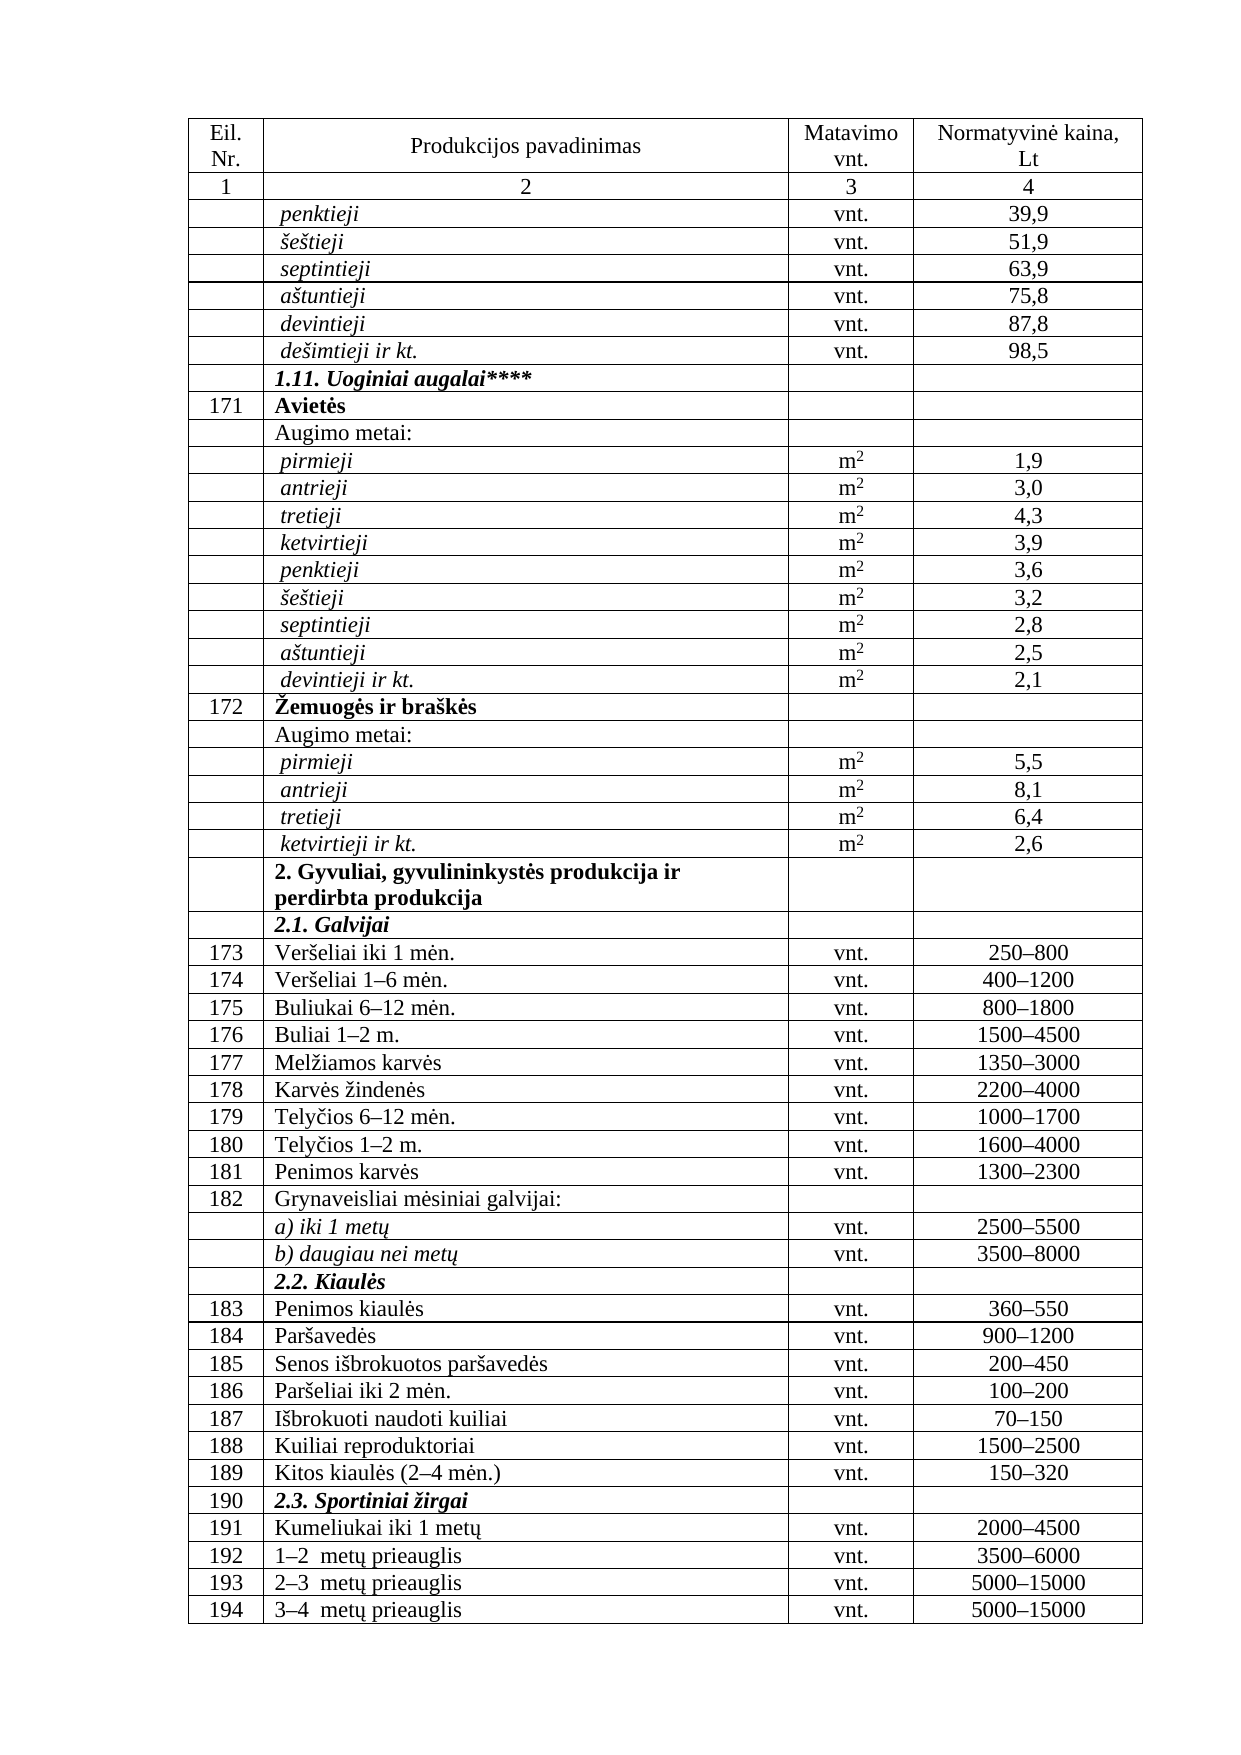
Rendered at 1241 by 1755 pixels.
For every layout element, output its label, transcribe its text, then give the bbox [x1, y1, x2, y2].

table_cell 1–2 metų prieauglis [264, 1542, 788, 1568]
table_cell [189, 830, 263, 857]
table_cell 2500–5500 [914, 1213, 1142, 1239]
table_cell m2 [789, 556, 913, 583]
table_cell Melžiamos karvės [264, 1049, 788, 1075]
table_cell 70–150 [914, 1405, 1142, 1431]
table_cell [189, 858, 263, 911]
table_cell 1,9 [914, 447, 1142, 473]
table_cell Išbrokuoti naudoti kuiliai [264, 1405, 788, 1431]
table_cell [914, 694, 1142, 720]
table_header Matavimo vnt. [789, 119, 913, 172]
table_cell Penimos karvės [264, 1158, 788, 1184]
table_cell antrieji [264, 776, 788, 802]
table_cell vnt. [789, 1514, 913, 1541]
table_cell [189, 748, 263, 774]
table_cell vnt. [789, 1103, 913, 1130]
table_cell m2 [789, 502, 913, 528]
table_cell vnt. [789, 1596, 913, 1623]
table_cell vnt. [789, 200, 913, 227]
table_cell m2 [789, 611, 913, 638]
table_cell [189, 803, 263, 829]
table_cell 400–1200 [914, 966, 1142, 993]
table_cell [189, 556, 263, 583]
table_cell m2 [789, 748, 913, 774]
table_cell 3,0 [914, 474, 1142, 501]
table_cell [789, 858, 913, 911]
table_cell 3–4 metų prieauglis [264, 1596, 788, 1623]
table_cell penktieji [264, 200, 788, 227]
table_cell [189, 310, 263, 336]
table_cell 3,2 [914, 584, 1142, 610]
table_cell 250–800 [914, 939, 1142, 965]
table_cell Augimo metai: [264, 420, 788, 446]
table_cell 3500–8000 [914, 1240, 1142, 1267]
table_cell vnt. [789, 1240, 913, 1267]
table_cell devintieji [264, 310, 788, 336]
table_cell vnt. [789, 1350, 913, 1376]
table_cell vnt. [789, 1021, 913, 1047]
table_cell vnt. [789, 310, 913, 336]
table_cell vnt. [789, 228, 913, 254]
table_cell 2.3. Sportiniai žirgai [264, 1487, 788, 1513]
table_cell 8,1 [914, 776, 1142, 802]
table_cell Kuiliai reproduktoriai [264, 1432, 788, 1458]
table_cell [789, 694, 913, 720]
table_cell 177 [189, 1049, 263, 1075]
table_cell [789, 912, 913, 938]
table_cell 188 [189, 1432, 263, 1458]
table_cell 178 [189, 1076, 263, 1102]
table_cell [189, 228, 263, 254]
table_cell 1300–2300 [914, 1158, 1142, 1184]
table_cell m2 [789, 474, 913, 501]
table_cell 1 [189, 173, 263, 199]
table_cell [914, 1186, 1142, 1212]
table_cell m2 [789, 447, 913, 473]
table_cell septintieji [264, 255, 788, 281]
table_cell 183 [189, 1295, 263, 1321]
table_cell penktieji [264, 556, 788, 583]
table_cell Žemuogės ir braškės [264, 694, 788, 720]
table_cell [189, 255, 263, 281]
table_cell Veršeliai iki 1 mėn. [264, 939, 788, 965]
table_cell vnt. [789, 1131, 913, 1157]
table_cell 187 [189, 1405, 263, 1431]
table_cell pirmieji [264, 748, 788, 774]
table_cell šeštieji [264, 584, 788, 610]
table_cell vnt. [789, 1405, 913, 1431]
table_cell 3,9 [914, 529, 1142, 555]
table_cell 190 [189, 1487, 263, 1513]
table_cell [789, 365, 913, 391]
table_cell vnt. [789, 283, 913, 309]
table_cell 179 [189, 1103, 263, 1130]
table_cell šeštieji [264, 228, 788, 254]
table_cell 172 [189, 694, 263, 720]
table_cell [189, 474, 263, 501]
table_cell [189, 529, 263, 555]
table_cell [189, 283, 263, 309]
table_cell m2 [789, 803, 913, 829]
table_cell Senos išbrokuotos paršavedės [264, 1350, 788, 1376]
table_cell ketvirtieji [264, 529, 788, 555]
table_cell [189, 1213, 263, 1239]
table_cell vnt. [789, 255, 913, 281]
table_cell [189, 666, 263, 692]
table_cell aštuntieji [264, 639, 788, 665]
table_cell 5000–15000 [914, 1596, 1142, 1623]
table_cell 2 [264, 173, 788, 199]
table_cell 180 [189, 1131, 263, 1157]
table_cell devintieji ir kt. [264, 666, 788, 692]
table_cell [789, 1268, 913, 1294]
table_cell 175 [189, 994, 263, 1020]
table_cell 2,6 [914, 830, 1142, 857]
table_cell Buliai 1–2 m. [264, 1021, 788, 1047]
table_cell [789, 721, 913, 747]
table_cell 2000–4500 [914, 1514, 1142, 1541]
table_cell Telyčios 1–2 m. [264, 1131, 788, 1157]
table_cell 194 [189, 1596, 263, 1623]
table_cell 87,8 [914, 310, 1142, 336]
table_cell pirmieji [264, 447, 788, 473]
table_cell 1500–4500 [914, 1021, 1142, 1047]
table_cell m2 [789, 529, 913, 555]
table_cell aštuntieji [264, 283, 788, 309]
table_cell vnt. [789, 1213, 913, 1239]
table_cell Telyčios 6–12 mėn. [264, 1103, 788, 1130]
table_cell 2–3 metų prieauglis [264, 1569, 788, 1595]
table_cell vnt. [789, 1460, 913, 1486]
table_cell 900–1200 [914, 1323, 1142, 1349]
table_header Eil. Nr. [189, 119, 263, 172]
table_cell b) daugiau nei metų [264, 1240, 788, 1267]
table_cell 185 [189, 1350, 263, 1376]
table_cell 75,8 [914, 283, 1142, 309]
table_cell 800–1800 [914, 994, 1142, 1020]
table_cell vnt. [789, 1569, 913, 1595]
table_cell ketvirtieji ir kt. [264, 830, 788, 857]
table_cell Augimo metai: [264, 721, 788, 747]
table_cell tretieji [264, 803, 788, 829]
table_cell [914, 392, 1142, 418]
table_cell vnt. [789, 1158, 913, 1184]
table_cell tretieji [264, 502, 788, 528]
table_cell 191 [189, 1514, 263, 1541]
table_cell m2 [789, 639, 913, 665]
table_cell vnt. [789, 966, 913, 993]
table_cell Grynaveisliai mėsiniai galvijai: [264, 1186, 788, 1212]
table_cell [189, 912, 263, 938]
table_cell m2 [789, 584, 913, 610]
table_cell 100–200 [914, 1377, 1142, 1404]
table_cell [189, 639, 263, 665]
table_cell 3 [789, 173, 913, 199]
table_cell 63,9 [914, 255, 1142, 281]
table_cell [914, 1268, 1142, 1294]
table_cell [189, 200, 263, 227]
table_cell 184 [189, 1323, 263, 1349]
table_cell [789, 392, 913, 418]
table_cell dešimtieji ir kt. [264, 337, 788, 364]
table_cell vnt. [789, 1049, 913, 1075]
table_cell [189, 420, 263, 446]
table_cell m2 [789, 776, 913, 802]
table_cell 1350–3000 [914, 1049, 1142, 1075]
table_cell 51,9 [914, 228, 1142, 254]
table_cell 4 [914, 173, 1142, 199]
table_cell 2.1. Galvijai [264, 912, 788, 938]
table_cell 98,5 [914, 337, 1142, 364]
table_cell 2,5 [914, 639, 1142, 665]
table_cell [789, 1186, 913, 1212]
table_cell 5000–15000 [914, 1569, 1142, 1595]
table_cell [189, 1240, 263, 1267]
table_cell [914, 420, 1142, 446]
table_cell [914, 1487, 1142, 1513]
table_cell vnt. [789, 1323, 913, 1349]
table_cell 173 [189, 939, 263, 965]
table_header Normatyvinė kaina, Lt [914, 119, 1142, 172]
table_cell 192 [189, 1542, 263, 1568]
table_cell 1600–4000 [914, 1131, 1142, 1157]
table_cell 3500–6000 [914, 1542, 1142, 1568]
table_cell 186 [189, 1377, 263, 1404]
table_cell 2. Gyvuliai, gyvulininkystės produkcija ir perdirbta produkcija [264, 858, 788, 911]
table_cell Buliukai 6–12 mėn. [264, 994, 788, 1020]
table_cell 39,9 [914, 200, 1142, 227]
table_cell [189, 365, 263, 391]
table_cell 200–450 [914, 1350, 1142, 1376]
table_cell 5,5 [914, 748, 1142, 774]
table_cell 360–550 [914, 1295, 1142, 1321]
table_cell 181 [189, 1158, 263, 1184]
table_cell 2,1 [914, 666, 1142, 692]
table_cell [914, 721, 1142, 747]
table_cell [189, 447, 263, 473]
table_cell vnt. [789, 939, 913, 965]
table_cell 193 [189, 1569, 263, 1595]
table_cell 150–320 [914, 1460, 1142, 1486]
table_cell Karvės žindenės [264, 1076, 788, 1102]
table_cell [789, 1487, 913, 1513]
table_cell 171 [189, 392, 263, 418]
table_cell Paršeliai iki 2 mėn. [264, 1377, 788, 1404]
table_cell 3,6 [914, 556, 1142, 583]
table_cell [189, 337, 263, 364]
table_cell vnt. [789, 1295, 913, 1321]
table_cell vnt. [789, 1377, 913, 1404]
table_cell septintieji [264, 611, 788, 638]
table_cell vnt. [789, 1076, 913, 1102]
table_cell [189, 611, 263, 638]
table_cell vnt. [789, 994, 913, 1020]
table_cell [189, 502, 263, 528]
table_cell 2.2. Kiaulės [264, 1268, 788, 1294]
table_cell a) iki 1 metų [264, 1213, 788, 1239]
table_cell [189, 1268, 263, 1294]
table_cell [189, 776, 263, 802]
table_cell 2,8 [914, 611, 1142, 638]
table_cell 174 [189, 966, 263, 993]
table_cell [914, 365, 1142, 391]
table_cell [914, 912, 1142, 938]
table_cell Avietės [264, 392, 788, 418]
table_cell Veršeliai 1–6 mėn. [264, 966, 788, 993]
table_cell vnt. [789, 1542, 913, 1568]
table_cell Kumeliukai iki 1 metų [264, 1514, 788, 1541]
table_cell [189, 584, 263, 610]
table_cell 6,4 [914, 803, 1142, 829]
table_cell m2 [789, 830, 913, 857]
table_cell Paršavedės [264, 1323, 788, 1349]
table_cell [789, 420, 913, 446]
table_cell vnt. [789, 337, 913, 364]
table_cell 1500–2500 [914, 1432, 1142, 1458]
table_cell 1.11. Uoginiai augalai**** [264, 365, 788, 391]
table_cell 189 [189, 1460, 263, 1486]
table_cell Kitos kiaulės (2–4 mėn.) [264, 1460, 788, 1486]
table_cell 2200–4000 [914, 1076, 1142, 1102]
table_cell m2 [789, 666, 913, 692]
table_cell antrieji [264, 474, 788, 501]
table_cell 176 [189, 1021, 263, 1047]
table_cell vnt. [789, 1432, 913, 1458]
table_cell 182 [189, 1186, 263, 1212]
table_header Produkcijos pavadinimas [264, 119, 788, 172]
table_cell [914, 858, 1142, 911]
table_cell Penimos kiaulės [264, 1295, 788, 1321]
table_cell 1000–1700 [914, 1103, 1142, 1130]
table_cell [189, 721, 263, 747]
table_cell 4,3 [914, 502, 1142, 528]
